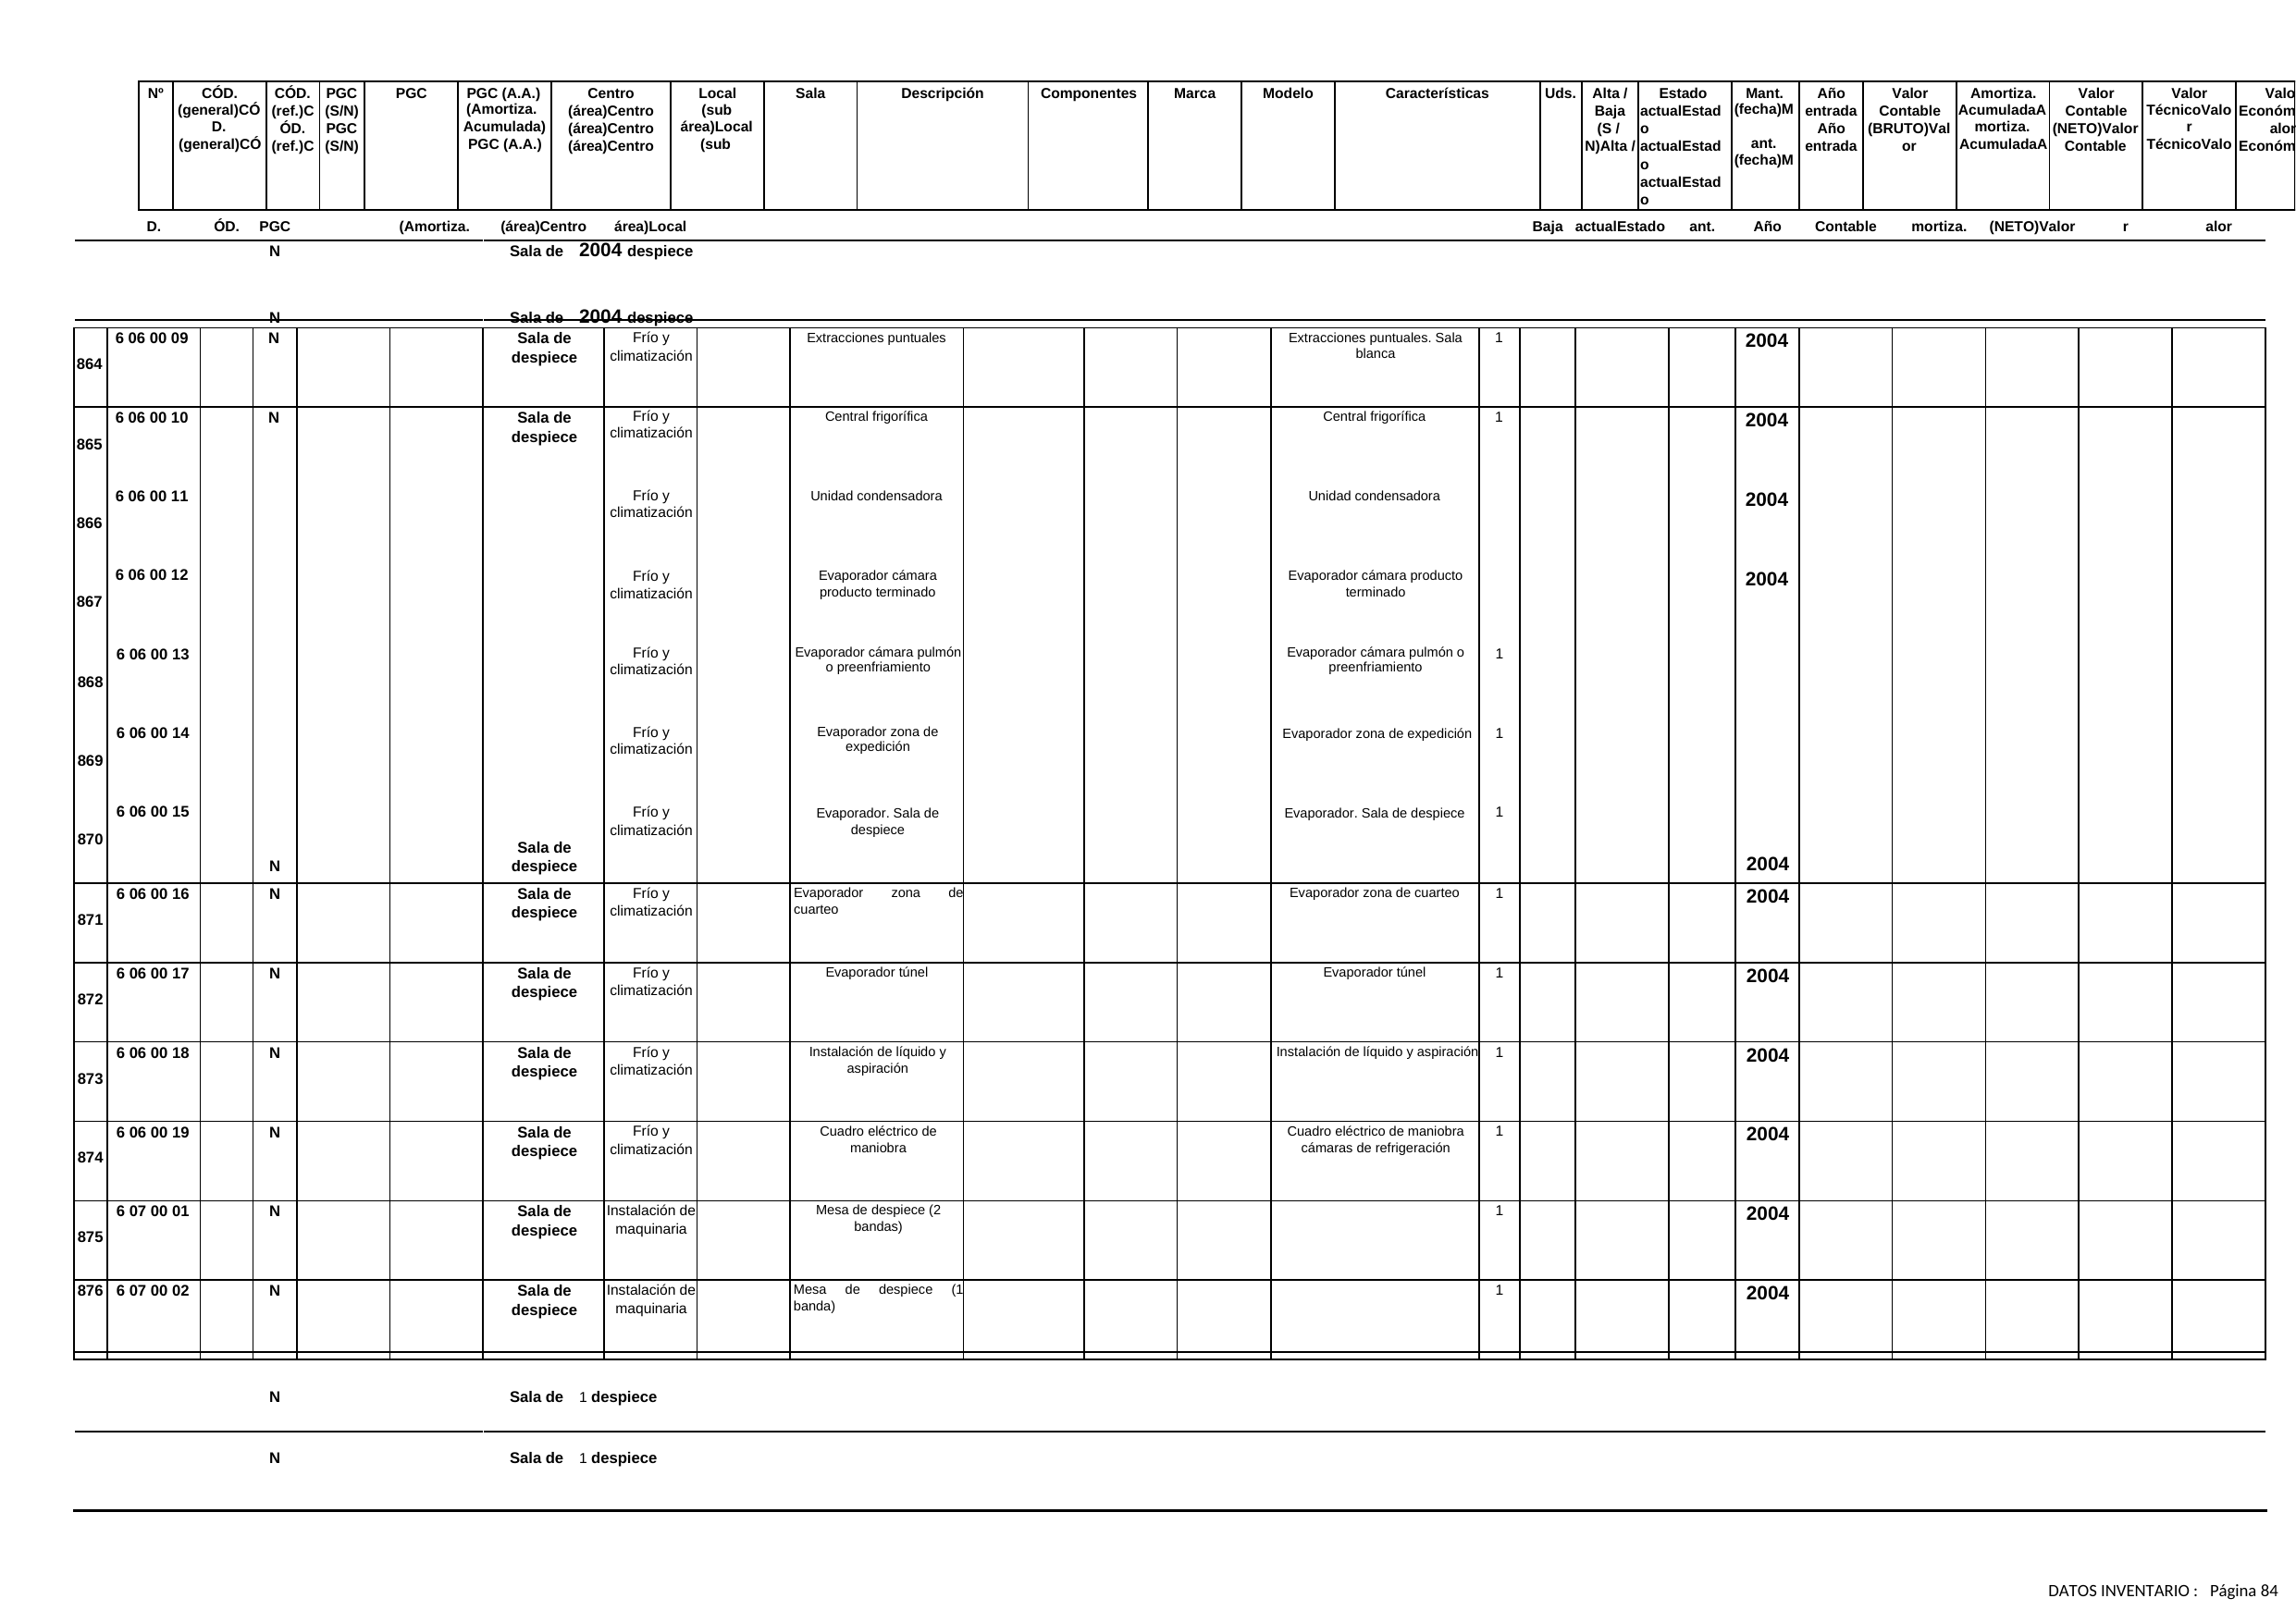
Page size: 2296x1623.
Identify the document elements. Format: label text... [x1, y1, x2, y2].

table_cell [390, 408, 482, 645]
table_cell [697, 1042, 789, 1121]
table_cell [1800, 1122, 1892, 1199]
table_cell [1576, 328, 1668, 406]
table_cell Frío y climatización [605, 1042, 697, 1121]
table_cell Sala de despiece [484, 1122, 603, 1199]
table_cell [201, 1353, 253, 1359]
table_cell [253, 1353, 296, 1359]
table_cell [2173, 964, 2265, 1041]
table_cell Frío y climatización Frío y climatización Frío y climatización [605, 645, 697, 882]
table_cell Sala de despiece [484, 1281, 603, 1351]
table_cell 1 [1480, 884, 1519, 962]
table_cell [964, 964, 1083, 1041]
table_cell Sala de despiece [484, 645, 603, 882]
table_cell [964, 408, 1083, 645]
table_cell Evaporador zona de cuarteo [1272, 884, 1478, 962]
table_cell [1178, 1201, 1270, 1279]
table_cell [2080, 1042, 2171, 1121]
table_cell [1576, 408, 1668, 645]
table_cell 876 [75, 1281, 106, 1351]
table_cell Evaporador zona de cuarteo [791, 884, 963, 962]
table_cell [1800, 1042, 1892, 1121]
table_cell [1670, 1353, 1734, 1359]
table_cell 875 [75, 1201, 106, 1279]
table_cell [2173, 645, 2265, 882]
table_cell 1 [1480, 964, 1519, 1041]
table_cell [298, 328, 389, 406]
table_cell 873 [75, 1042, 106, 1121]
table_cell [201, 1201, 253, 1279]
table_cell [201, 1281, 253, 1351]
table_cell 2004 [1736, 1122, 1798, 1199]
table_cell 872 [75, 964, 106, 1041]
table_cell [1670, 964, 1734, 1041]
table_cell [1986, 1353, 2078, 1359]
table_cell [390, 1042, 482, 1121]
table_cell [1670, 645, 1734, 882]
table_cell 6 06 00 10 6 06 00 11 6 06 00 12 [108, 408, 200, 645]
table_cell [1272, 1281, 1478, 1351]
table_cell [1576, 1353, 1668, 1359]
table_cell Sala de despiece [484, 1042, 603, 1121]
table_cell [1178, 645, 1270, 882]
table_cell [697, 1281, 789, 1351]
table_cell 2004 [1736, 1201, 1798, 1279]
table_cell 6 06 00 18 [108, 1042, 200, 1121]
table_cell [1085, 964, 1177, 1041]
table_cell [1178, 1122, 1270, 1199]
table_cell Sala de despiece [484, 964, 603, 1041]
table_cell [1521, 408, 1574, 645]
table_cell N [253, 1122, 296, 1199]
table_cell 6 06 00 09 [108, 328, 200, 406]
table_cell [1986, 964, 2078, 1041]
table_cell [1986, 1042, 2078, 1121]
table_cell [1986, 1201, 2078, 1279]
table_cell [1670, 1122, 1734, 1199]
table_cell [2080, 645, 2171, 882]
table_cell [390, 1353, 482, 1359]
table_cell [1670, 328, 1734, 406]
table_cell [1272, 1201, 1478, 1279]
table_cell [1893, 408, 1985, 645]
table_cell [1085, 328, 1177, 406]
table_cell [1178, 1353, 1270, 1359]
table_cell [964, 1042, 1083, 1121]
table_cell 2004 [1736, 645, 1798, 882]
table_cell [605, 1353, 697, 1359]
table_cell [1986, 408, 2078, 645]
table_cell [1521, 964, 1574, 1041]
table_cell Central frigorífica Unidad condensadora Evaporador cámara producto terminado [1272, 408, 1478, 645]
table_cell [1085, 1353, 1177, 1359]
table_cell [2080, 328, 2171, 406]
table_cell [201, 1042, 253, 1121]
table_cell [1178, 884, 1270, 962]
table_cell [1800, 964, 1892, 1041]
table_cell 1 [1480, 1122, 1519, 1199]
table_cell [697, 328, 789, 406]
table_cell 1 [1480, 328, 1519, 406]
table_cell Frío y climatización [605, 1122, 697, 1199]
table_cell [1893, 884, 1985, 962]
table_cell Frío y climatización Frío y climatización Frío y climatización [605, 408, 697, 645]
table_cell [1085, 645, 1177, 882]
table_cell [1576, 645, 1668, 882]
table_cell [2173, 1281, 2265, 1351]
table_cell [1085, 884, 1177, 962]
table_cell 6 07 00 01 [108, 1201, 200, 1279]
table_cell [964, 1201, 1083, 1279]
table_cell [390, 328, 482, 406]
table_cell Sala de despiece [484, 884, 603, 962]
table_cell [2080, 1353, 2171, 1359]
table_cell [1800, 328, 1892, 406]
table_cell [1576, 1042, 1668, 1121]
table_cell [1670, 1281, 1734, 1351]
table_cell [1272, 1353, 1478, 1359]
table_cell [390, 1122, 482, 1199]
table_cell Cuadro eléctrico de maniobra cámaras de refrigeración [1272, 1122, 1478, 1199]
table_cell 6 06 00 19 [108, 1122, 200, 1199]
table_cell [390, 964, 482, 1041]
table_cell [1670, 1201, 1734, 1279]
table_cell Frío y climatización [605, 328, 697, 406]
table_cell 2004 [1736, 964, 1798, 1041]
table_cell Extracciones puntuales. Sala blanca [1272, 328, 1478, 406]
table_cell [298, 884, 389, 962]
table_cell [1893, 1281, 1985, 1351]
table_cell [1576, 884, 1668, 962]
table_cell Cuadro eléctrico de maniobra [791, 1122, 963, 1199]
table_cell [2173, 1042, 2265, 1121]
table_cell [1893, 1201, 1985, 1279]
table_cell [298, 1042, 389, 1121]
table_cell [390, 1281, 482, 1351]
table_cell [1085, 1122, 1177, 1199]
table_cell [201, 964, 253, 1041]
table_cell [964, 884, 1083, 962]
table_cell [1521, 328, 1574, 406]
table_cell 6 07 00 02 [108, 1281, 200, 1351]
table_cell Evaporador cámara pulmón o preenfriamiento Evaporador zona de expedición Evaporador. Sala de despiece [1272, 645, 1478, 882]
table_cell [1085, 1281, 1177, 1351]
table_cell [1670, 1042, 1734, 1121]
table_cell [1893, 645, 1985, 882]
table_cell [1670, 884, 1734, 962]
table_cell 864 [75, 328, 106, 406]
table_cell [1986, 645, 2078, 882]
table_cell [1986, 328, 2078, 406]
table_cell [1178, 964, 1270, 1041]
table_cell [2080, 884, 2171, 962]
table_cell N [253, 408, 296, 645]
table_cell 2004 2004 2004 [1736, 408, 1798, 645]
table_cell Extracciones puntuales [791, 328, 963, 406]
table_cell [1178, 1281, 1270, 1351]
table_cell Evaporador túnel [791, 964, 963, 1041]
table_cell [2080, 1201, 2171, 1279]
table_cell [1085, 1042, 1177, 1121]
table_cell [1576, 964, 1668, 1041]
table_cell 1 1 1 [1480, 645, 1519, 882]
table_cell N [253, 1042, 296, 1121]
table_cell N [253, 964, 296, 1041]
table_cell [2173, 1353, 2265, 1359]
table_cell Sala de despiece [484, 408, 603, 645]
table_cell [697, 1201, 789, 1279]
table_cell [2173, 1201, 2265, 1279]
table_cell [201, 1122, 253, 1199]
table_cell N [253, 1201, 296, 1279]
table_cell [298, 408, 389, 645]
table_cell [75, 1353, 106, 1359]
table_cell [201, 884, 253, 962]
table_cell [1893, 328, 1985, 406]
table_cell [1576, 1201, 1668, 1279]
table_cell [2173, 1122, 2265, 1199]
table_cell 6 06 00 16 [108, 884, 200, 962]
table_cell [1521, 1201, 1574, 1279]
table_cell [2173, 884, 2265, 962]
table_cell [1576, 1281, 1668, 1351]
table_cell [1480, 1353, 1519, 1359]
table_cell [697, 964, 789, 1041]
table_cell [1521, 645, 1574, 882]
table_cell Sala de despiece [484, 1201, 603, 1279]
table_cell [964, 1281, 1083, 1351]
table_cell [2080, 964, 2171, 1041]
table_cell Evaporador túnel [1272, 964, 1478, 1041]
table_cell Frío y climatización [605, 884, 697, 962]
table_cell [201, 328, 253, 406]
table_cell [2080, 408, 2171, 645]
table_cell 2004 [1736, 1281, 1798, 1351]
table_cell Instalación de maquinaria [605, 1281, 697, 1351]
table_cell [1521, 1042, 1574, 1121]
table_cell [1986, 1122, 2078, 1199]
table_cell [1178, 1042, 1270, 1121]
table_cell Evaporador cámara pulmón o preenfriamiento Evaporador zona de expedición Evaporador. Sala de despiece [791, 645, 963, 882]
table_cell Frío y climatización [605, 964, 697, 1041]
table_cell [390, 884, 482, 962]
table_cell [390, 1201, 482, 1279]
table_cell 6 06 00 17 [108, 964, 200, 1041]
table_cell [298, 1201, 389, 1279]
table_cell 2004 [1736, 884, 1798, 962]
table_cell [791, 1353, 963, 1359]
table_cell Sala de despiece [484, 328, 603, 406]
table_cell [1986, 884, 2078, 962]
table_cell Instalación de líquido y aspiración [1272, 1042, 1478, 1121]
table_cell [1670, 408, 1734, 645]
table_cell [1800, 1353, 1892, 1359]
table_cell [697, 645, 789, 882]
table_cell [1521, 1122, 1574, 1199]
table_cell [1800, 408, 1892, 645]
table_cell [1893, 964, 1985, 1041]
table_cell [2173, 408, 2265, 645]
table_cell 1 [1480, 1042, 1519, 1121]
table_cell [298, 1122, 389, 1199]
table_cell 6 06 00 13 6 06 00 14 6 06 00 15 [108, 645, 200, 882]
table_cell Central frigorífica Unidad condensadora Evaporador cámara producto terminado [791, 408, 963, 645]
table_cell [964, 645, 1083, 882]
table_cell [1085, 1201, 1177, 1279]
table_cell N [253, 1281, 296, 1351]
table_cell [1800, 884, 1892, 962]
table_cell [1178, 408, 1270, 645]
table_cell [1521, 1281, 1574, 1351]
table_cell 2004 [1736, 1042, 1798, 1121]
table_cell [1800, 645, 1892, 882]
table_cell [1576, 1122, 1668, 1199]
table_cell [201, 645, 253, 882]
table_cell [1893, 1353, 1985, 1359]
table_cell [1178, 328, 1270, 406]
table_cell [697, 1353, 789, 1359]
table_cell [1736, 1353, 1798, 1359]
table_cell [1521, 884, 1574, 962]
table_cell N [253, 645, 296, 882]
table_cell Mesa de despiece (1 banda) [791, 1281, 963, 1351]
table_cell [1800, 1201, 1892, 1279]
table_cell [298, 1353, 389, 1359]
table_cell [964, 1353, 1083, 1359]
table_cell [1521, 1353, 1574, 1359]
table_cell N [253, 884, 296, 962]
table_cell [1800, 1281, 1892, 1351]
table_cell [697, 408, 789, 645]
table_cell 1 [1480, 1201, 1519, 1279]
table_cell [1986, 1281, 2078, 1351]
table_cell 1 [1480, 408, 1519, 645]
table_cell 871 [75, 884, 106, 962]
table_cell 874 [75, 1122, 106, 1199]
table_cell [1893, 1122, 1985, 1199]
table_cell [1085, 408, 1177, 645]
table_cell Instalación de maquinaria [605, 1201, 697, 1279]
table_cell [484, 1353, 603, 1359]
table_cell [108, 1353, 200, 1359]
table_cell [2080, 1122, 2171, 1199]
table_cell 2004 [1736, 328, 1798, 406]
table_cell [2173, 328, 2265, 406]
table_cell Instalación de líquido y aspiración [791, 1042, 963, 1121]
table_cell [201, 408, 253, 645]
table_cell N [253, 328, 296, 406]
table_cell [298, 964, 389, 1041]
table_cell 1 [1480, 1281, 1519, 1351]
table_cell [298, 645, 389, 882]
table_cell [1893, 1042, 1985, 1121]
table_cell [697, 1122, 789, 1199]
table_cell 865 866 867 [75, 408, 106, 645]
table_cell [2080, 1281, 2171, 1351]
table_cell [298, 1281, 389, 1351]
table_cell [697, 884, 789, 962]
table_cell Mesa de despiece (2 bandas) [791, 1201, 963, 1279]
table_cell 868 869 870 [75, 645, 106, 882]
table_cell [964, 1122, 1083, 1199]
table_cell [964, 328, 1083, 406]
table_cell [390, 645, 482, 882]
